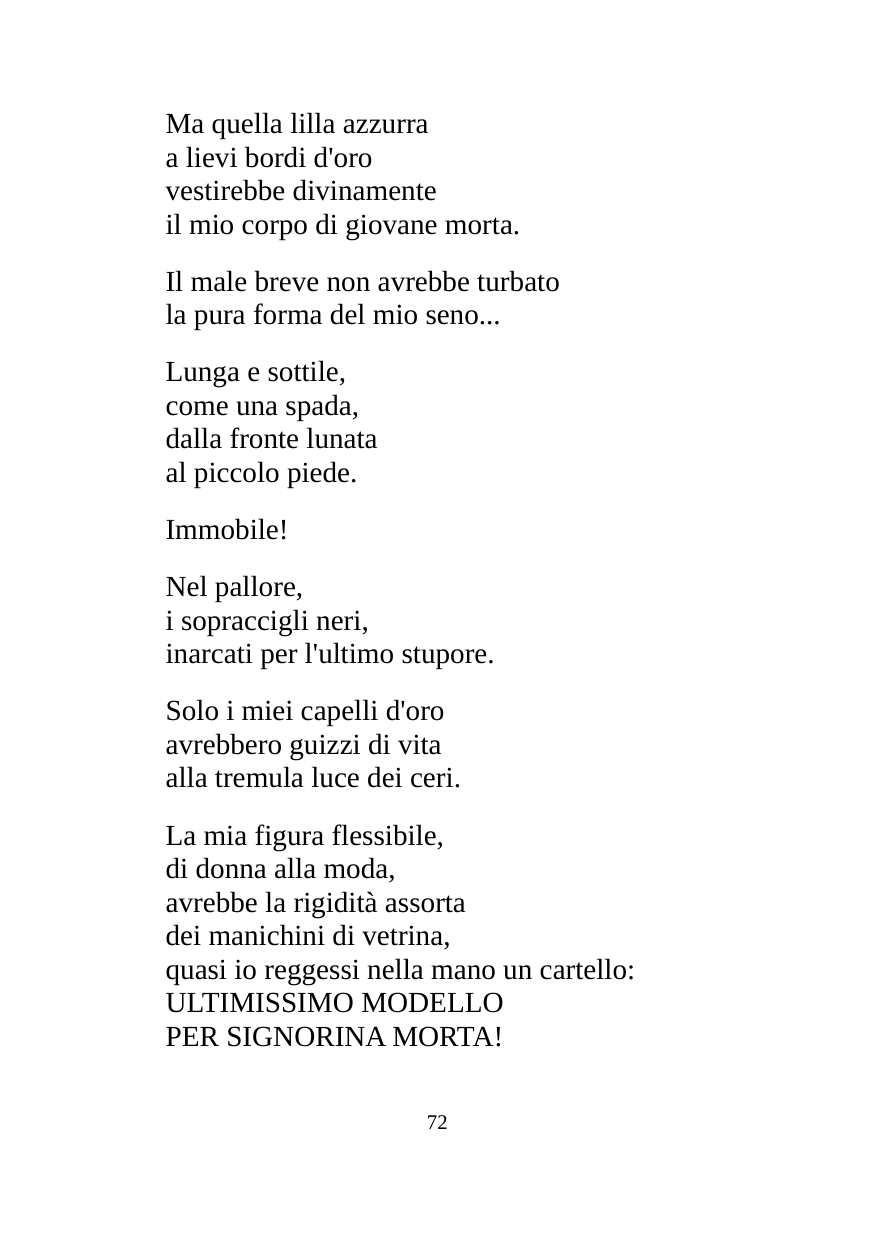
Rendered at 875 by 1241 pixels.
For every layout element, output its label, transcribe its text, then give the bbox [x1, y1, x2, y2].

text La mia figura flessibile, di donna alla moda, avrebbe la rigidità assorta dei manichini di vetrina, quasi io reggessi nella mano un cartello: ULTIMISSIMO MODELLO PER SIGNORINA MORTA! [165, 818, 768, 1052]
text Nel pallore, i sopraccigli neri, inarcati per l'ultimo stupore. [165, 569, 768, 670]
text Lunga e sottile, come una spada, dalla fronte lunata al piccolo piede. [165, 354, 768, 489]
text Solo i miei capelli d'oro avrebbero guizzi di vita alla tremula luce dei ceri. [165, 693, 768, 794]
text Immobile! [165, 512, 768, 546]
text Ma quella lilla azzurra a lievi bordi d'oro vestirebbe divinamente il mio corpo di giovane morta. [165, 106, 768, 240]
text Il male breve non avrebbe turbato la pura forma del mio seno... [165, 264, 768, 331]
